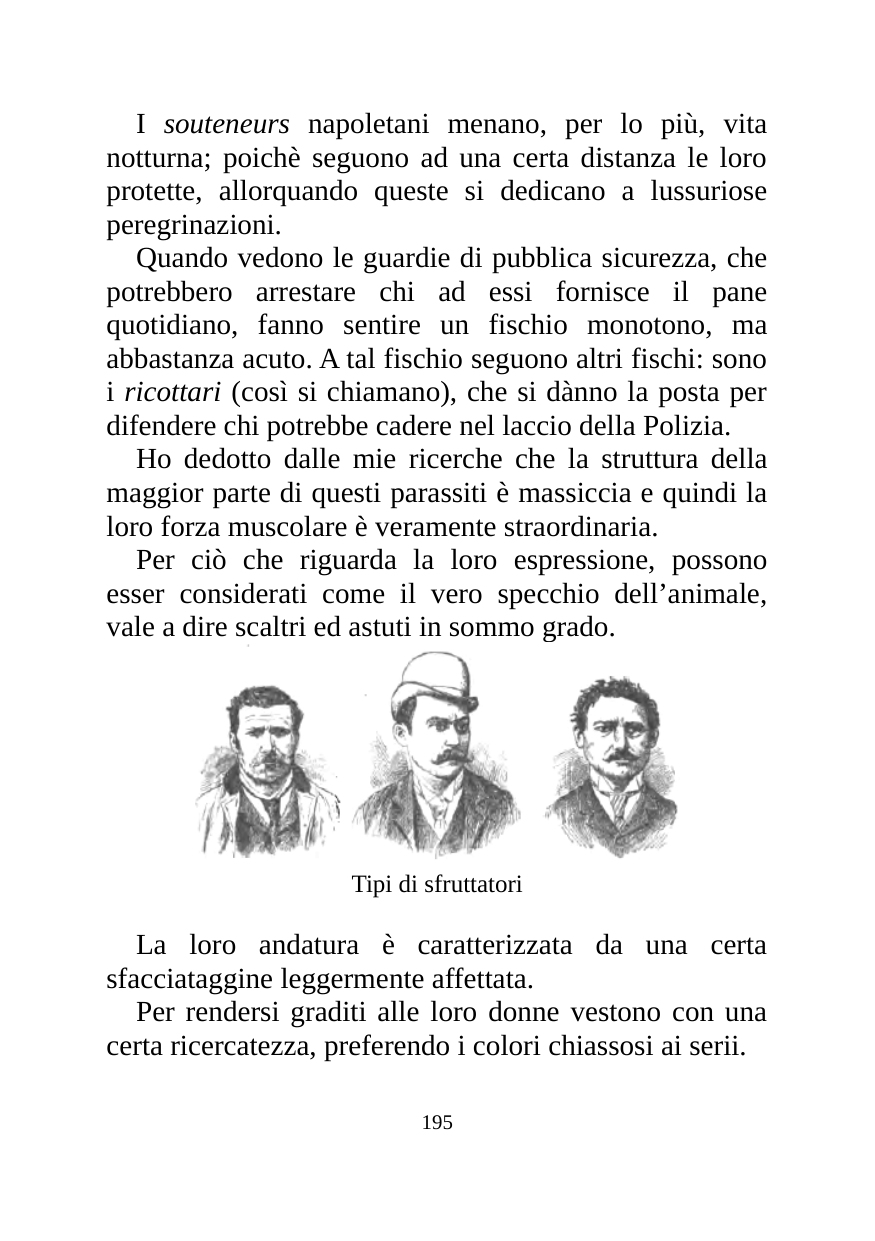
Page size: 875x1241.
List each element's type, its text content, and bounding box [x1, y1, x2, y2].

text Per rendersi graditi alle loro donne vestono con una certa ricercatezza, preferendo i colori chiassosi ai serii. [106, 994, 768, 1061]
text Per ciò che riguarda la loro espressione, possono esser considerati come il vero specchio dell’animale, vale a dire scaltri ed astuti in sommo grado. [106, 542, 768, 643]
picture [188, 642, 685, 869]
text I souteneurs napoletani menano, per lo più, vita notturna; poichè seguono ad una certa distanza le loro protette, allorquando queste si dedicano a lussuriose peregrinazioni. [106, 106, 768, 240]
text Ho dedotto dalle mie ricerche che la struttura della maggior parte di questi parassiti è massiccia e quindi la loro forza muscolare è veramente straordinaria. [106, 442, 768, 542]
text Quando vedono le guardie di pubblica sicurezza, che potrebbero arrestare chi ad essi fornisce il pane quotidiano, fanno sentire un fischio monotono, ma abbastanza acuto. A tal fischio seguono altri fischi: sono i ricottari (così si chiamano), che si dànno la posta per difendere chi potrebbe cadere nel laccio della Polizia. [106, 240, 768, 442]
table_header Tipi di sfruttatori [106, 643, 768, 927]
text La loro andatura è caratterizzata da una certa sfacciataggine leggermente affettata. [106, 927, 768, 994]
